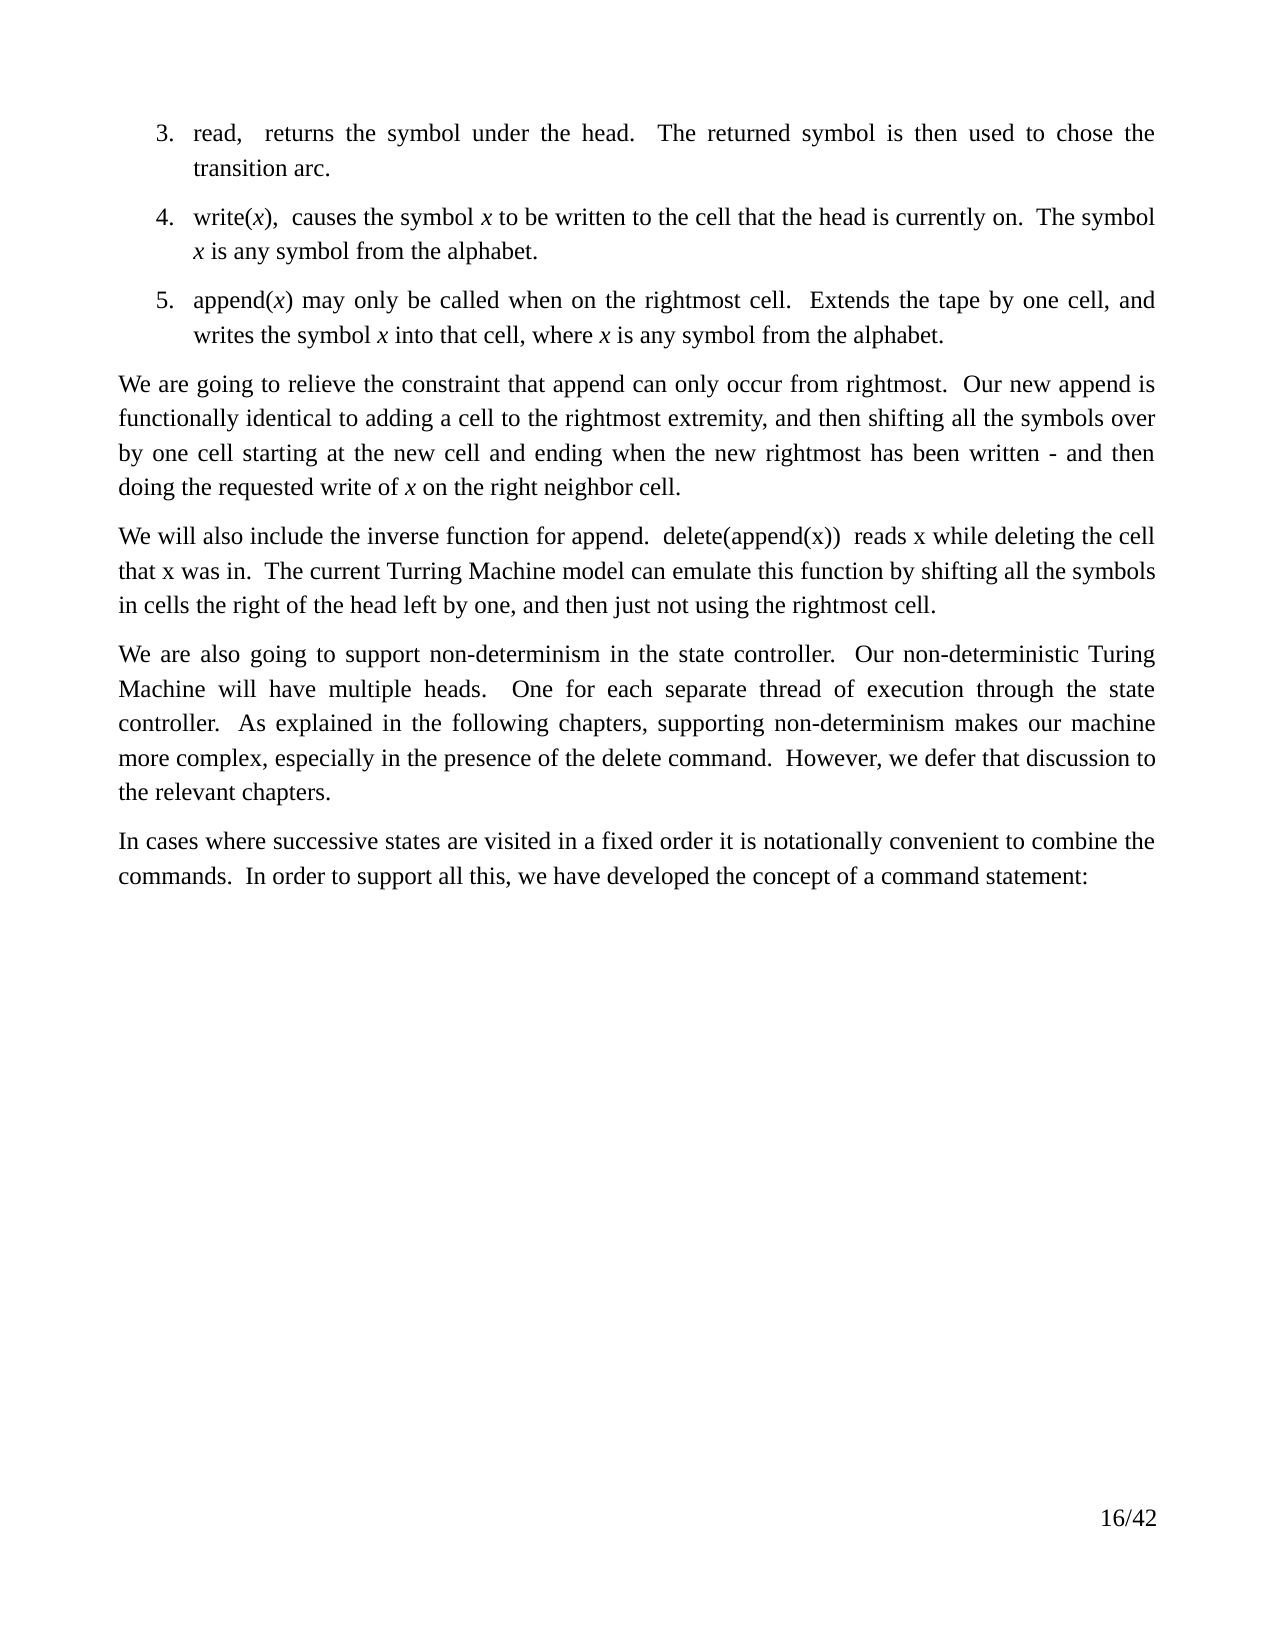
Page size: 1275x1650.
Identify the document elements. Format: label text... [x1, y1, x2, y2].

text We will also include the inverse function for append. delete(append(x)) reads x while deleting the cell that x was in. The current Turring Machine model can emulate this function by shifting all the symbols in cells the right of the head left by one, and then just not using the rightmost cell. [118, 521, 1157, 619]
text We are going to relieve the constraint that append can only occur from rightmost. Our new append is functionally identical to adding a cell to the rightmost extremity, and then shifting all the symbols over by one cell starting at the new cell and ending when the new rightmost has been written - and then doing the requested write of x on the right neighbor cell. [118, 369, 1157, 501]
text We are also going to support non-determinism in the state controller. Our non-deterministic Turing Machine will have multiple heads. One for each separate thread of execution through the state controller. As explained in the following chapters, supporting non-determinism makes our machine more complex, especially in the presence of the delete command. However, we defer that discussion to the relevant chapters. [118, 639, 1157, 806]
list write(x), causes the symbol x to be written to the cell that the head is currently on. The symbol x is any symbol from the alphabet. [156, 202, 1157, 265]
list append(x) may only be called when on the rightmost cell. Extends the tape by one cell, and writes the symbol x into that cell, where x is any symbol from the alphabet. [156, 285, 1157, 348]
text In cases where successive states are visited in a fixed order it is notationally convenient to combine the commands. In order to support all this, we have developed the concept of a command statement: [118, 826, 1157, 889]
list read, returns the symbol under the head. The returned symbol is then used to chose the transition arc. [156, 118, 1157, 181]
